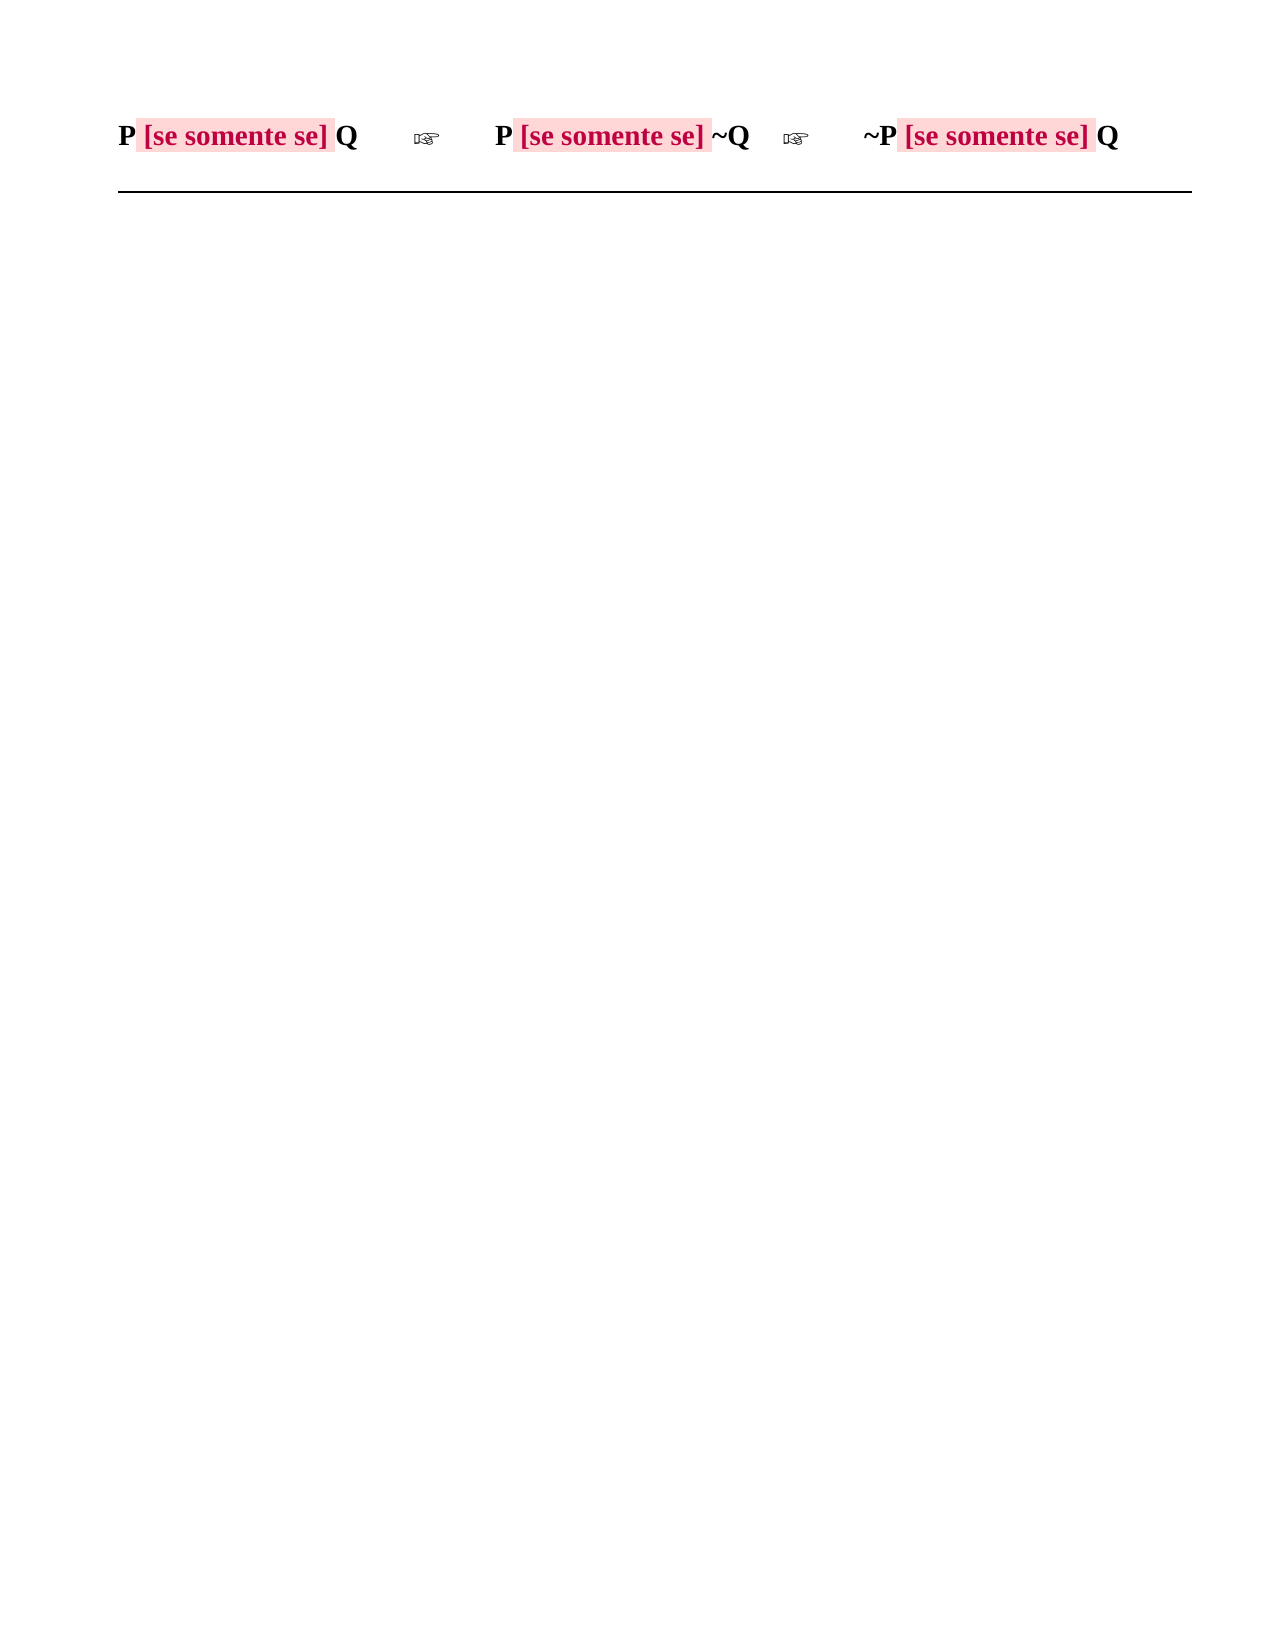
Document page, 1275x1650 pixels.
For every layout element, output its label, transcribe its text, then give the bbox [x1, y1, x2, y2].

text P [se somente se] Q ☞ P [se somente se] ~Q ☞ ~P [se somente se] Q [118, 118, 1192, 191]
